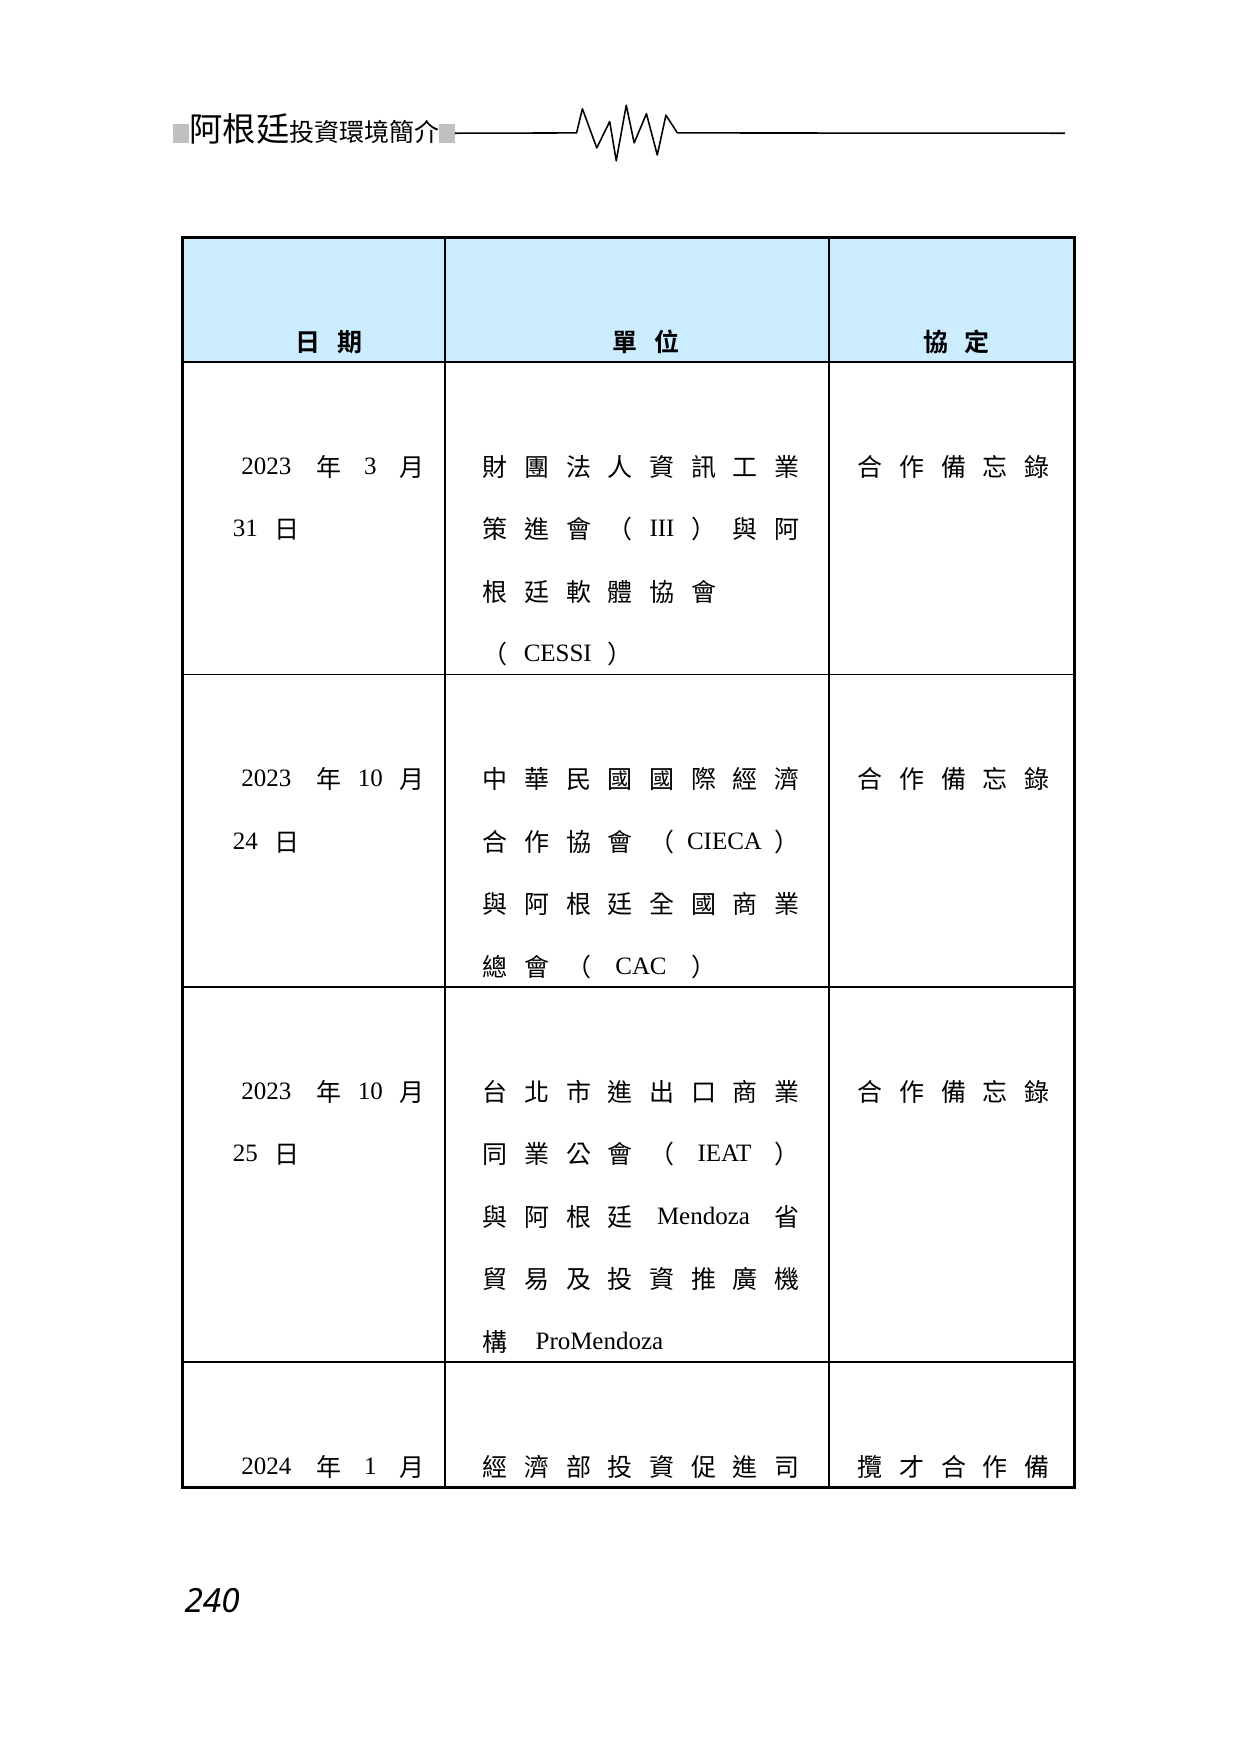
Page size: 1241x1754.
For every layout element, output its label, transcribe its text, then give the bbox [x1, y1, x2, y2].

table_header 日期 [184, 239, 444, 361]
table_cell 攬才合作備 [830, 1363, 1073, 1486]
table_cell 合作備忘錄 [830, 363, 1073, 674]
table_header 協定 [830, 239, 1073, 361]
table_cell 財團法人資訊工業策進會（III）與阿根廷軟體協會（CESSI） [446, 363, 828, 674]
table_cell 台北市進出口商業同業公會（IEAT）與阿根廷Mendoza省貿易及投資推廣機構ProMendoza [446, 988, 828, 1361]
table_cell 合作備忘錄 [830, 675, 1073, 986]
table_header 單位 [446, 239, 828, 361]
table_cell 2023年10月24日 [184, 675, 444, 986]
table_cell 經濟部投資促進司 [446, 1363, 828, 1486]
table_cell 2024年1月 [184, 1363, 444, 1486]
table_cell 2023年3月31日 [184, 363, 444, 674]
table_cell 2023年10月25日 [184, 988, 444, 1361]
table_cell 中華民國國際經濟合作協會（CIECA）與阿根廷全國商業總會（CAC） [446, 675, 828, 986]
table_cell 合作備忘錄 [830, 988, 1073, 1361]
